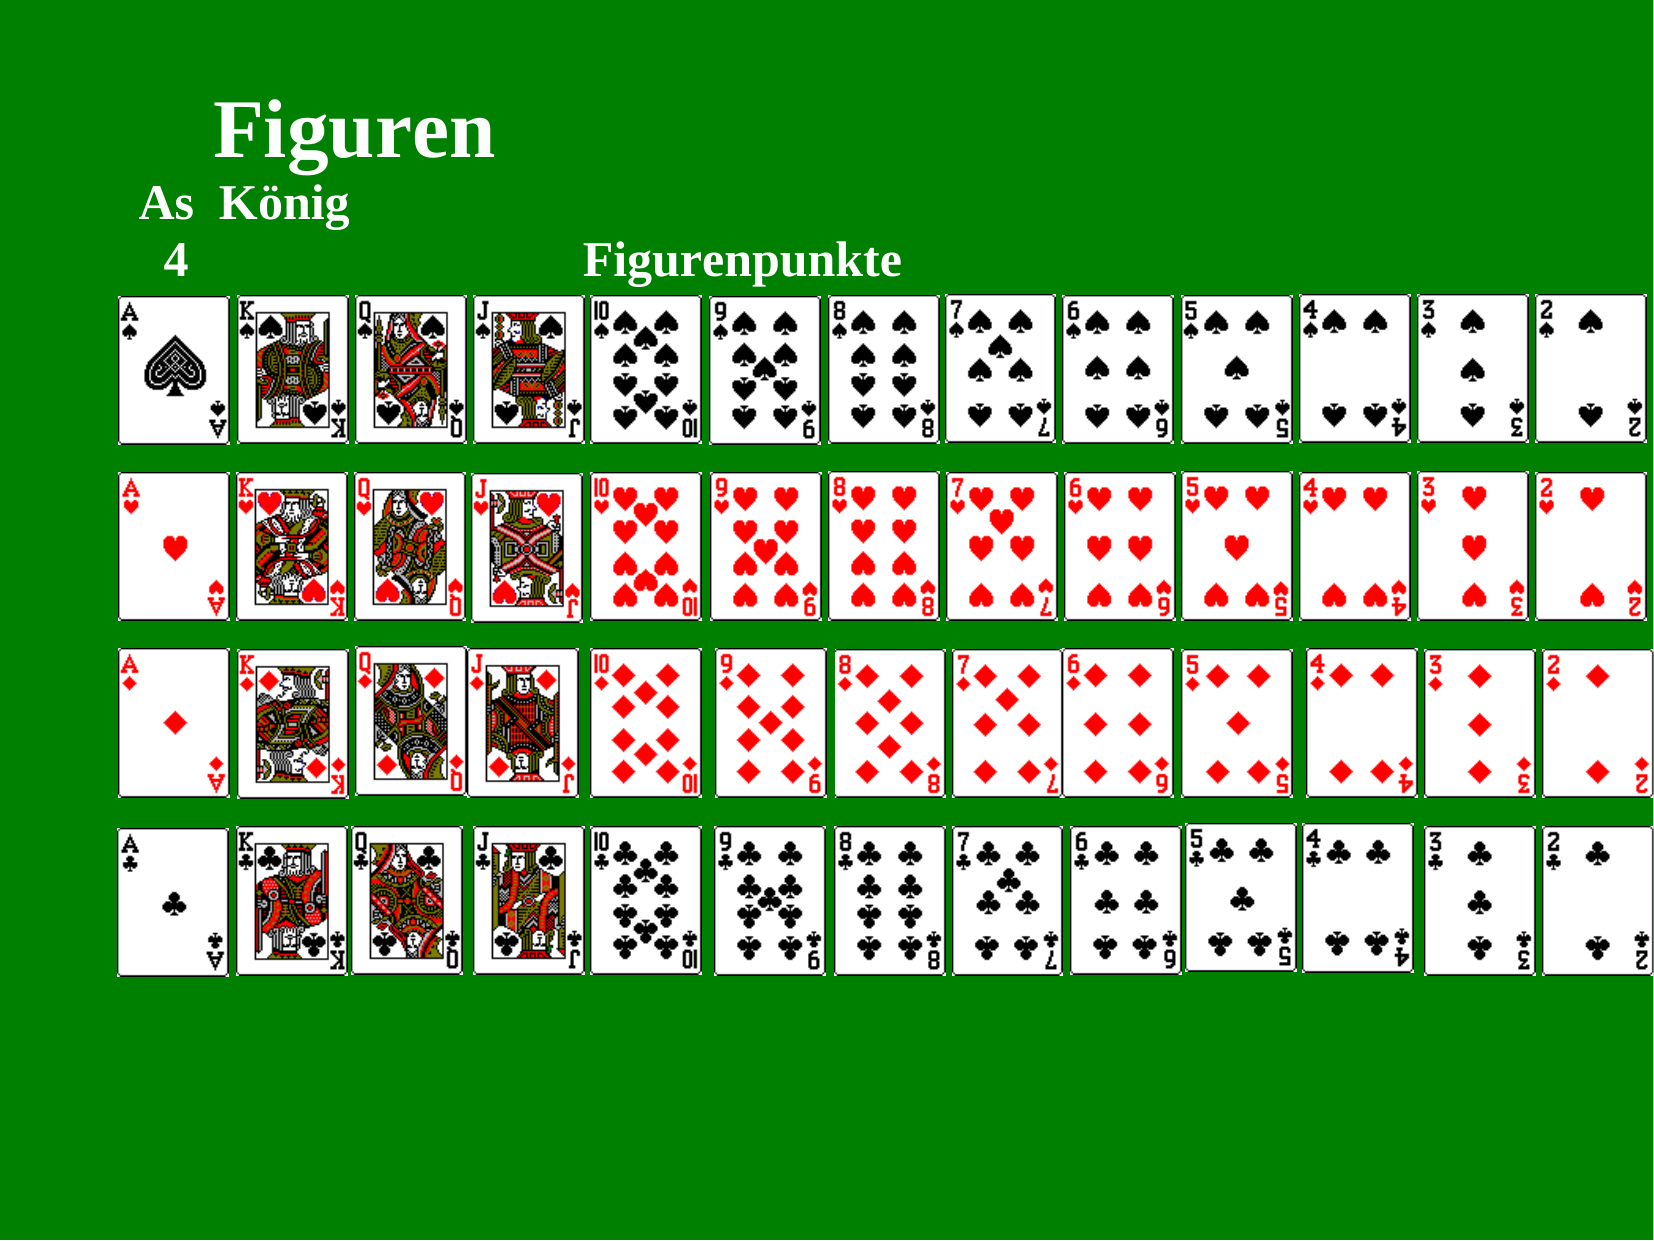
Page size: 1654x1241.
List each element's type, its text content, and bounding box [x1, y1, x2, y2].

picture [945, 294, 1056, 443]
picture [1417, 294, 1529, 443]
picture [1542, 826, 1654, 976]
picture [1535, 294, 1647, 443]
picture [590, 472, 702, 621]
picture [118, 296, 230, 445]
picture [1542, 649, 1654, 798]
picture [1302, 823, 1414, 973]
picture [1070, 826, 1182, 975]
picture [237, 295, 349, 444]
picture [236, 472, 348, 621]
picture [946, 472, 1058, 621]
picture [1299, 472, 1411, 621]
picture [952, 648, 1174, 798]
picture [117, 828, 229, 977]
text_box Figuren [297, 160, 319, 171]
picture [952, 826, 1063, 976]
picture [1424, 649, 1536, 798]
picture [473, 295, 585, 444]
picture [351, 826, 463, 975]
picture [118, 472, 230, 621]
picture [355, 646, 579, 798]
picture [1424, 826, 1536, 976]
picture [714, 826, 826, 976]
text_box Figuren [302, 122, 313, 140]
picture [1299, 294, 1411, 443]
text_box Figuren [118, 81, 591, 177]
picture [355, 295, 467, 444]
picture [590, 648, 702, 798]
picture [237, 649, 349, 799]
picture [118, 648, 230, 798]
picture [710, 472, 822, 621]
picture [1064, 472, 1176, 621]
picture [1417, 471, 1529, 621]
picture [1306, 648, 1418, 798]
picture [471, 473, 583, 623]
picture [709, 296, 821, 445]
picture [834, 826, 946, 976]
picture [1181, 471, 1293, 621]
text_box As König Dame Bube 4 3 2 1 Figurenpunkte [138, 173, 1123, 345]
picture [1181, 649, 1293, 798]
picture [835, 649, 946, 798]
picture [236, 826, 348, 976]
picture [715, 648, 827, 798]
picture [590, 826, 702, 975]
picture [473, 826, 585, 975]
picture [828, 295, 940, 444]
picture [1185, 823, 1297, 972]
picture [1062, 295, 1174, 444]
picture [1535, 472, 1647, 621]
picture [354, 472, 466, 621]
picture [1181, 295, 1293, 444]
picture [828, 471, 940, 621]
picture [590, 295, 702, 444]
